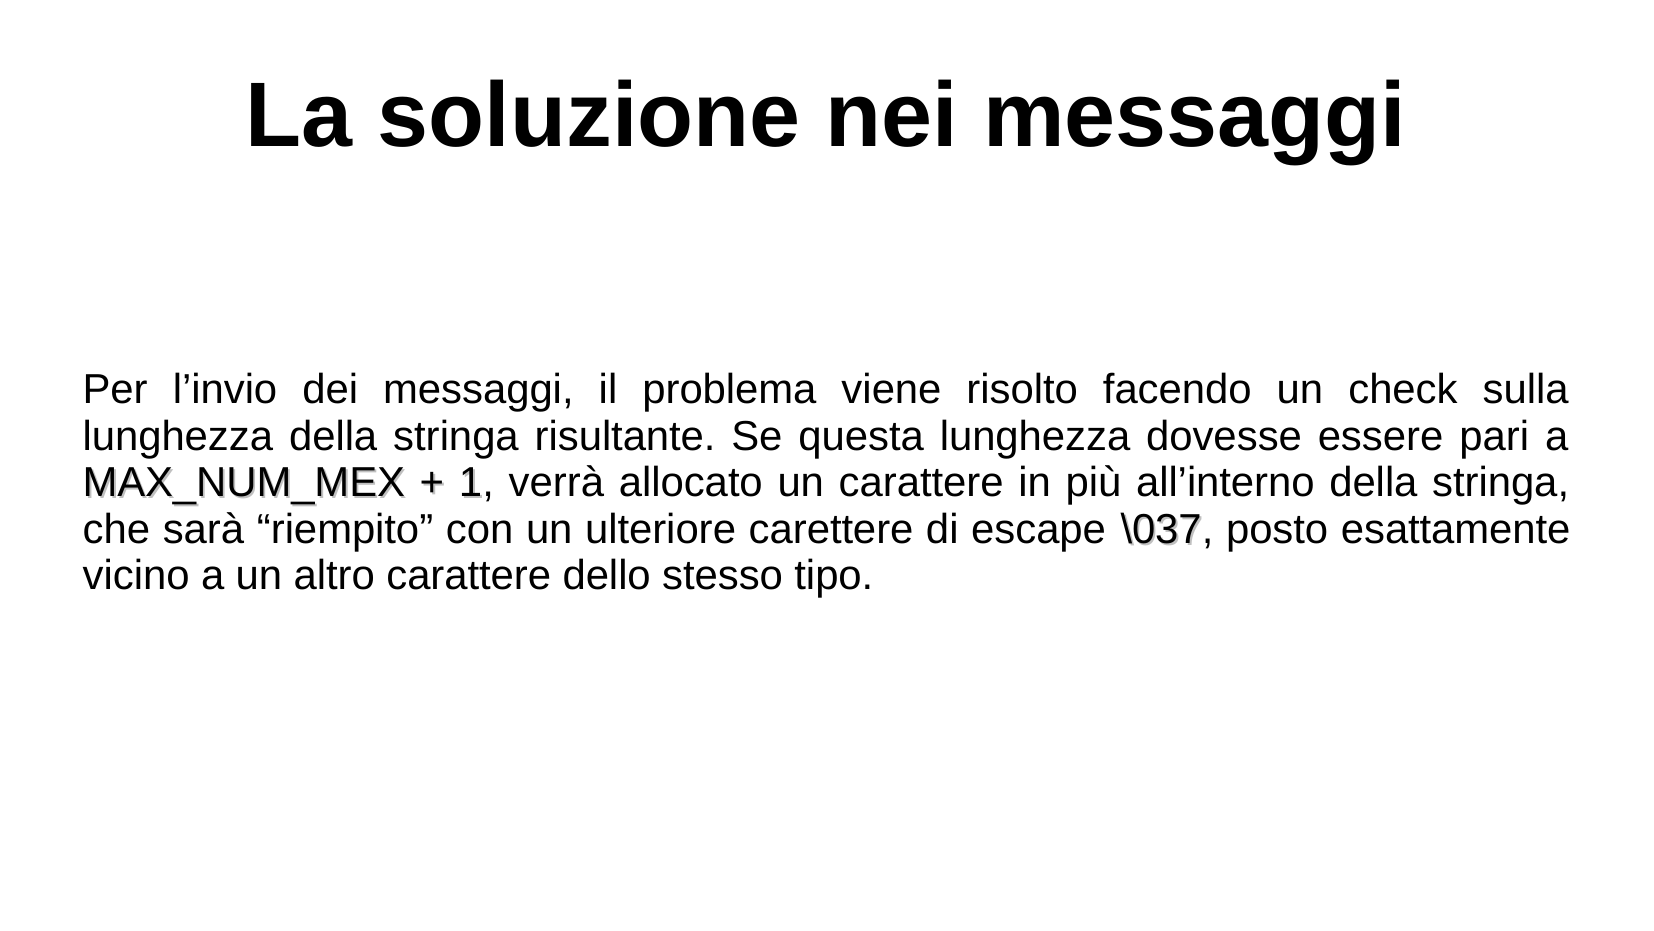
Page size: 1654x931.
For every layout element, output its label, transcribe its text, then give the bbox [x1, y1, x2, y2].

title La soluzione nei messaggi [82, 12, 1571, 218]
list Per l’invio dei messaggi, il problema viene risolto facendo un check sulla lunghezza della stringa risultante. Se questa lunghezza dovesse essere pari a MAX_NUM_MEX + 1, verrà allocato un carattere in più all’interno della stringa, che sarà “riempito” con un ulteriore carettere di escape \037, posto esattamente vicino a un altro carattere dello stesso tipo. [82, 366, 1571, 906]
